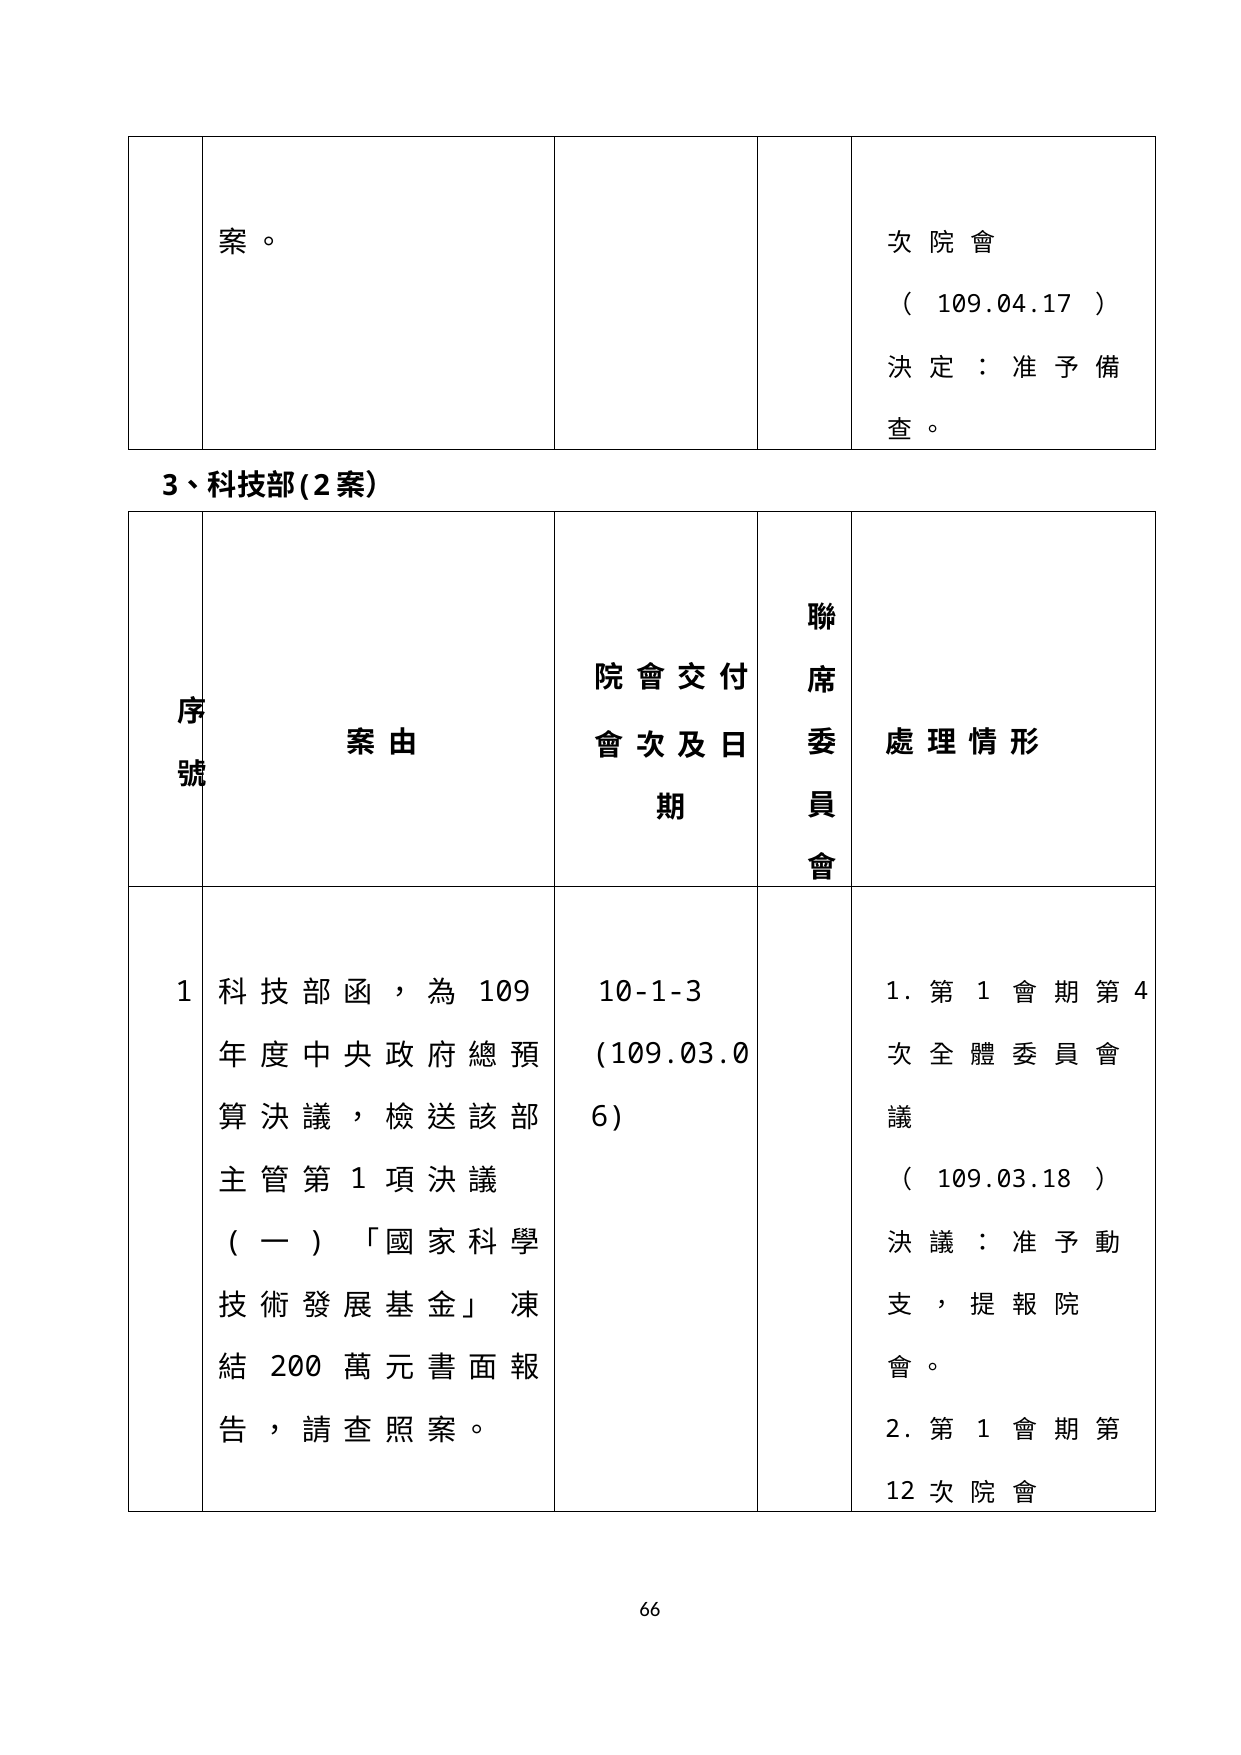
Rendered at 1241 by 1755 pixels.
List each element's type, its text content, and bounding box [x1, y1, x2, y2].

text 3、科技部(2案） [129, 462, 1156, 504]
table_cell 案。 [203, 137, 554, 448]
table_cell 次院會（109.04.17）決定：准予備查。 [852, 137, 1155, 448]
table_cell 10-1-3 (109.03.06) [555, 887, 757, 1511]
table_header 聯席 委員會 [758, 512, 851, 886]
table_cell [758, 887, 851, 1511]
table_cell 1.第1會期第4次全體委員會議（109.03.18）決議：准予動支，提報院會。 2.第1會期第12次院會 [852, 887, 1155, 1511]
table_header 院會交付 會次及日期 [555, 512, 757, 886]
table_cell [758, 137, 851, 448]
table_header 處理情形 [852, 512, 1155, 886]
table_cell [555, 137, 757, 448]
table_header 案由 [203, 512, 554, 886]
table_cell [129, 137, 202, 448]
table_cell [129, 887, 202, 1511]
table_header 序號 [129, 512, 202, 886]
table_cell 科技部函，為109年度中央政府總預算決議，檢送該部主管第1項決議(一)「國家科學技術發展基金」凍結200萬元書面報告，請查照案。 [203, 887, 554, 1511]
